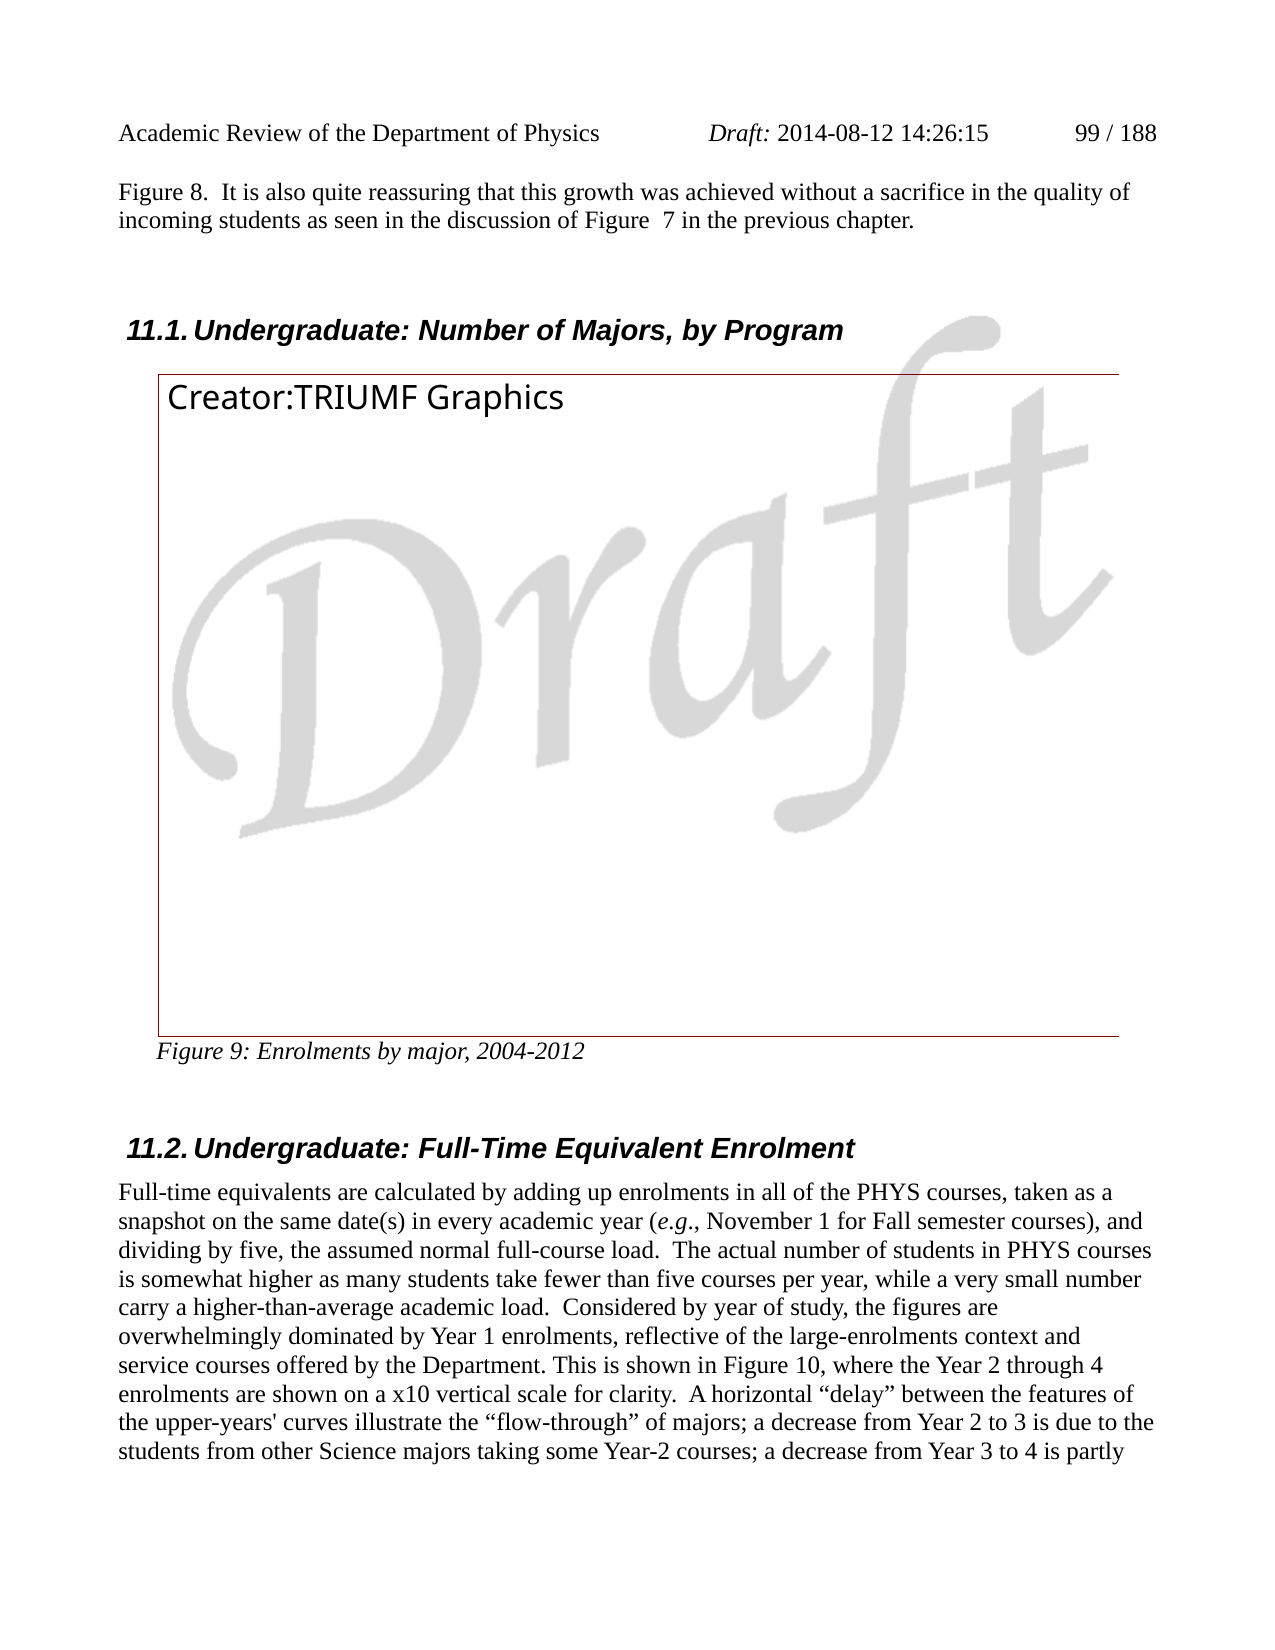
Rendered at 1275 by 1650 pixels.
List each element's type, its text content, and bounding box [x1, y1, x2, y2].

picture [118, 347, 1157, 1131]
text Figure 9: Enrolments by major, 2004-2012 [156, 372, 1119, 1065]
subtitle Undergraduate: Full-Time Equivalent Enrolment [118, 1131, 1157, 1165]
picture [118, 234, 1157, 313]
picture [118, 1165, 1157, 1177]
text Figure 8. It is also quite reassuring that this growth was achieved without a sacrifice in the quality of incoming students as seen in the discussion of Figure 7 in the previous chapter. [118, 177, 1157, 234]
picture [118, 1465, 1157, 1532]
subtitle Undergraduate: Number of Majors, by Program [118, 313, 1157, 347]
text Full-time equivalents are calculated by adding up enrolments in all of the PHYS courses, taken as a snapshot on the same date(s) in every academic year (e.g., November 1 for Fall semester courses), and dividing by five, the assumed normal full-course load. The actual number of students in PHYS courses is somewhat higher as many students take fewer than five courses per year, while a very small number carry a higher-than-average academic load. Considered by year of study, the figures are overwhelmingly dominated by Year 1 enrolments, reflective of the large-enrolments context and service courses offered by the Department. This is shown in Figure 10, where the Year 2 through 4 enrolments are shown on a x10 vertical scale for clarity. A horizontal “delay” between the features of the upper-years' curves illustrate the “flow-through” of majors; a decrease from Year 2 to 3 is due to the students from other Science majors taking some Year-2 courses; a decrease from Year 3 to 4 is partly [118, 1177, 1157, 1465]
picture [118, 118, 1157, 177]
